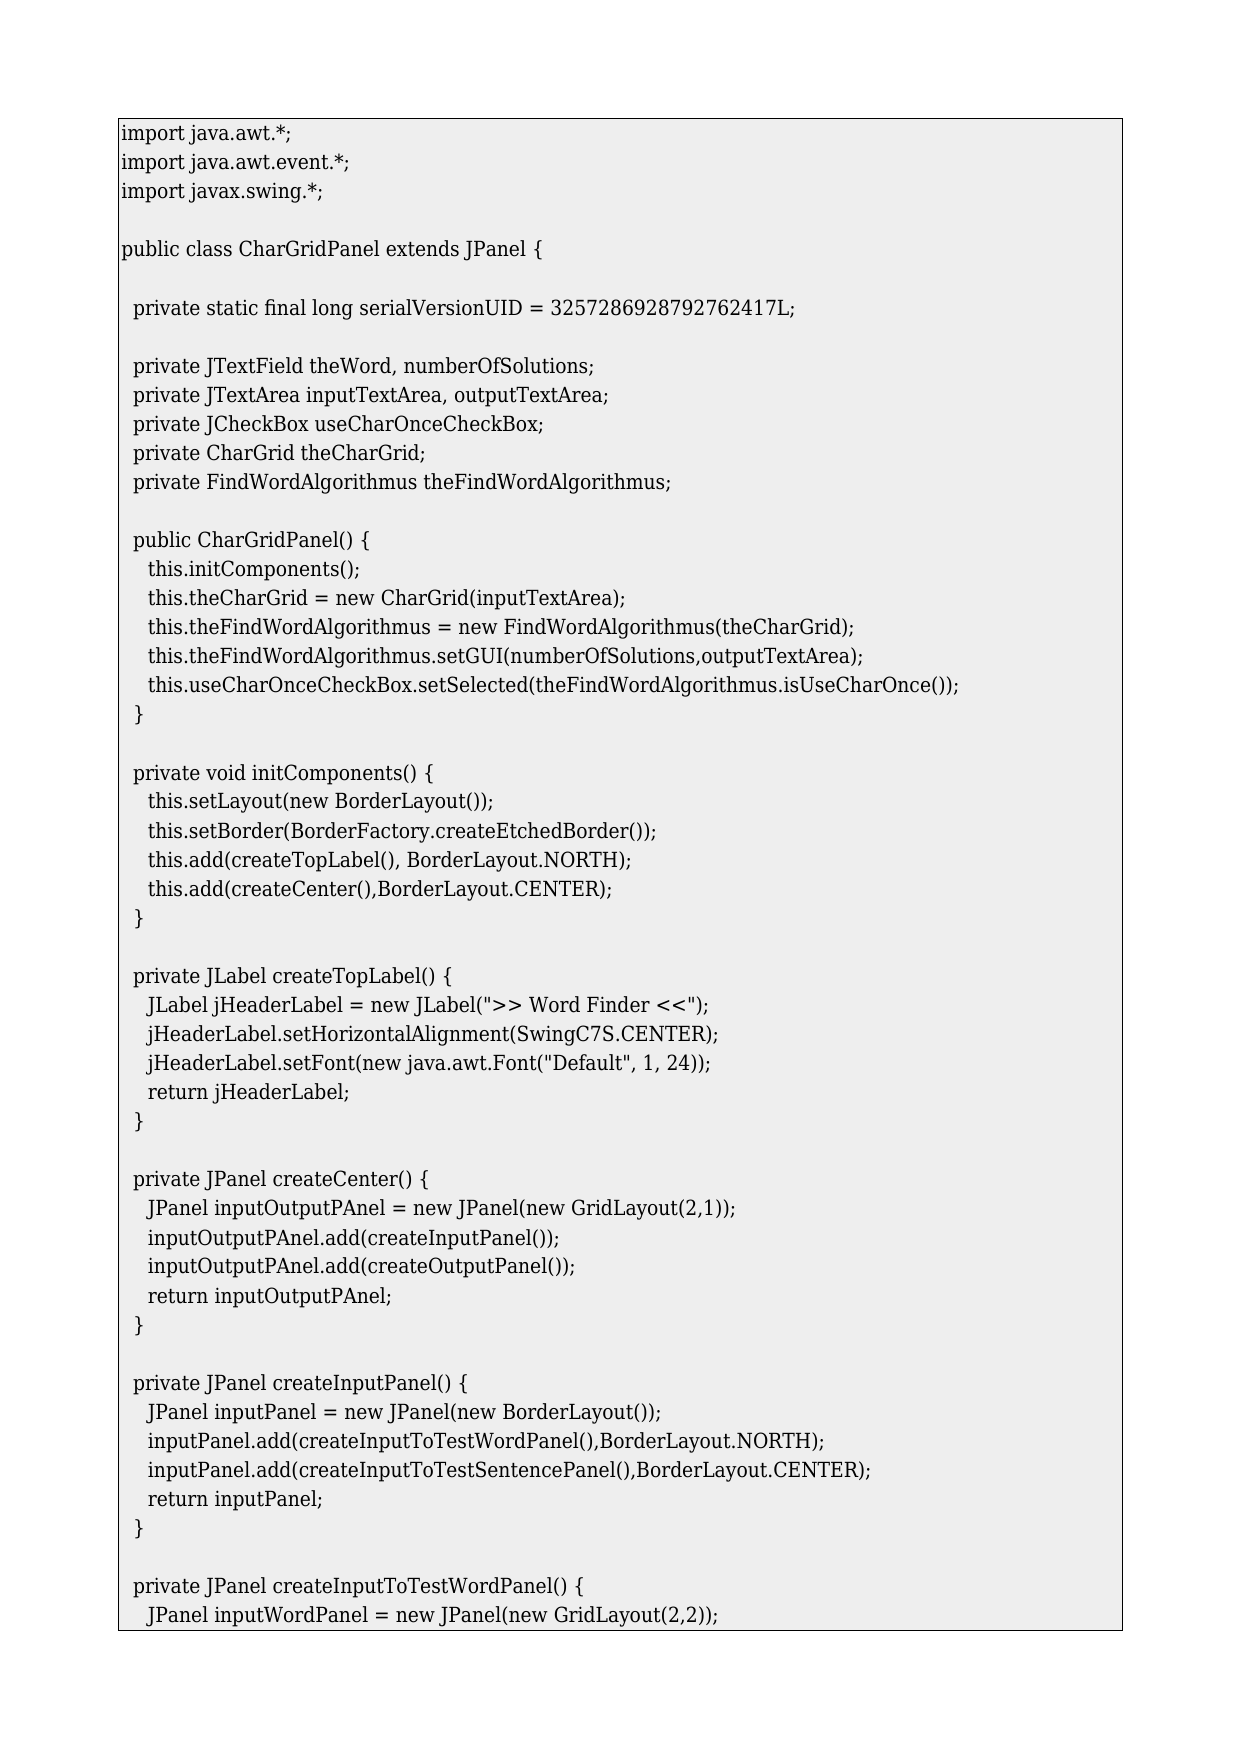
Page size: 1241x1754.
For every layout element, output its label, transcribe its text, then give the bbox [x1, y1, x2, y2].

text this.setBorder(BorderFactory.createEtchedBorder()); [119, 816, 1122, 843]
text public CharGridPanel() { [119, 525, 1122, 552]
text private JTextField theWord, numberOfSolutions; [119, 351, 1122, 378]
text import java.awt.event.*; [119, 147, 1122, 174]
text private JPanel createInputToTestWordPanel() { [119, 1571, 1122, 1598]
text import javax.swing.*; [119, 176, 1122, 203]
text this.useCharOnceCheckBox.setSelected(theFindWordAlgorithmus.isUseCharOnce()); [119, 670, 1122, 698]
text this.theCharGrid = new CharGrid(inputTextArea); [119, 583, 1122, 610]
text inputPanel.add(createInputToTestWordPanel(),BorderLayout.NORTH); [119, 1426, 1122, 1453]
text JPanel inputPanel = new JPanel(new BorderLayout()); [119, 1397, 1122, 1424]
text private JCheckBox useCharOnceCheckBox; [119, 409, 1122, 436]
text } [119, 1310, 1122, 1337]
text private JLabel createTopLabel() { [119, 961, 1122, 988]
text } [119, 903, 1122, 930]
text private CharGrid theCharGrid; [119, 438, 1122, 465]
text private JTextArea inputTextArea, outputTextArea; [119, 380, 1122, 407]
text inputOutputPAnel.add(createOutputPanel()); [119, 1252, 1122, 1279]
text this.theFindWordAlgorithmus = new FindWordAlgorithmus(theCharGrid); [119, 612, 1122, 639]
text private JPanel createInputPanel() { [119, 1368, 1122, 1395]
text inputPanel.add(createInputToTestSentencePanel(),BorderLayout.CENTER); [119, 1455, 1122, 1482]
text this.setLayout(new BorderLayout()); [119, 787, 1122, 814]
text } [119, 1513, 1122, 1540]
text JPanel inputWordPanel = new JPanel(new GridLayout(2,2)); [119, 1600, 1122, 1630]
text return inputOutputPAnel; [119, 1281, 1122, 1308]
text } [119, 699, 1122, 727]
text jHeaderLabel.setHorizontalAlignment(SwingC7S.CENTER); [119, 1019, 1122, 1046]
text return jHeaderLabel; [119, 1077, 1122, 1104]
text JLabel jHeaderLabel = new JLabel(">> Word Finder <<"); [119, 990, 1122, 1017]
text this.initComponents(); [119, 554, 1122, 581]
text private void initComponents() { [119, 757, 1122, 785]
text private JPanel createCenter() { [119, 1164, 1122, 1192]
text return inputPanel; [119, 1484, 1122, 1511]
text JPanel inputOutputPAnel = new JPanel(new GridLayout(2,1)); [119, 1193, 1122, 1221]
text private static final long serialVersionUID = 3257286928792762417L; [119, 292, 1122, 320]
text this.theFindWordAlgorithmus.setGUI(numberOfSolutions,outputTextArea); [119, 641, 1122, 668]
text inputOutputPAnel.add(createInputPanel()); [119, 1222, 1122, 1250]
text private FindWordAlgorithmus theFindWordAlgorithmus; [119, 467, 1122, 494]
text import java.awt.*; [119, 119, 1122, 145]
text } [119, 1106, 1122, 1133]
text jHeaderLabel.setFont(new java.awt.Font("Default", 1, 24)); [119, 1048, 1122, 1075]
text this.add(createCenter(),BorderLayout.CENTER); [119, 874, 1122, 901]
text public class CharGridPanel extends JPanel { [119, 234, 1122, 262]
text this.add(createTopLabel(), BorderLayout.NORTH); [119, 845, 1122, 872]
